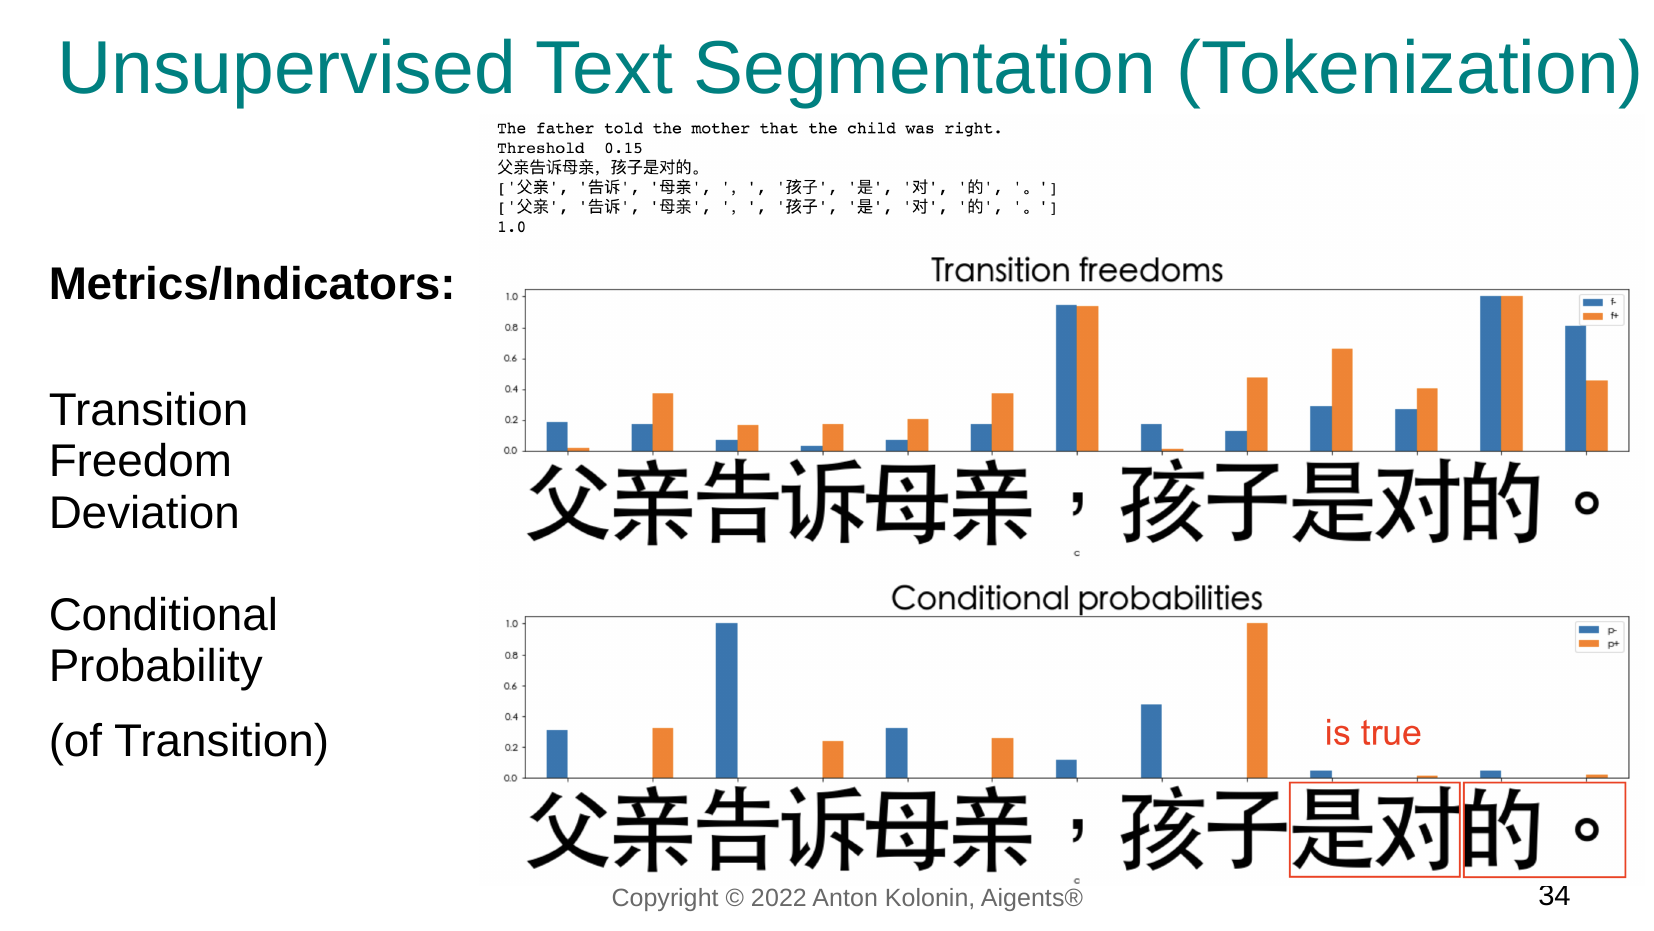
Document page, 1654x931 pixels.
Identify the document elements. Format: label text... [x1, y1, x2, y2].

text_box Unsupervised Text Segmentation (Tokenization) [0, 0, 1653, 135]
picture [479, 114, 1645, 886]
text_box Metrics/Indicators: Transition Freedom Deviation Conditional Probability (of Transition) [33, 250, 471, 849]
